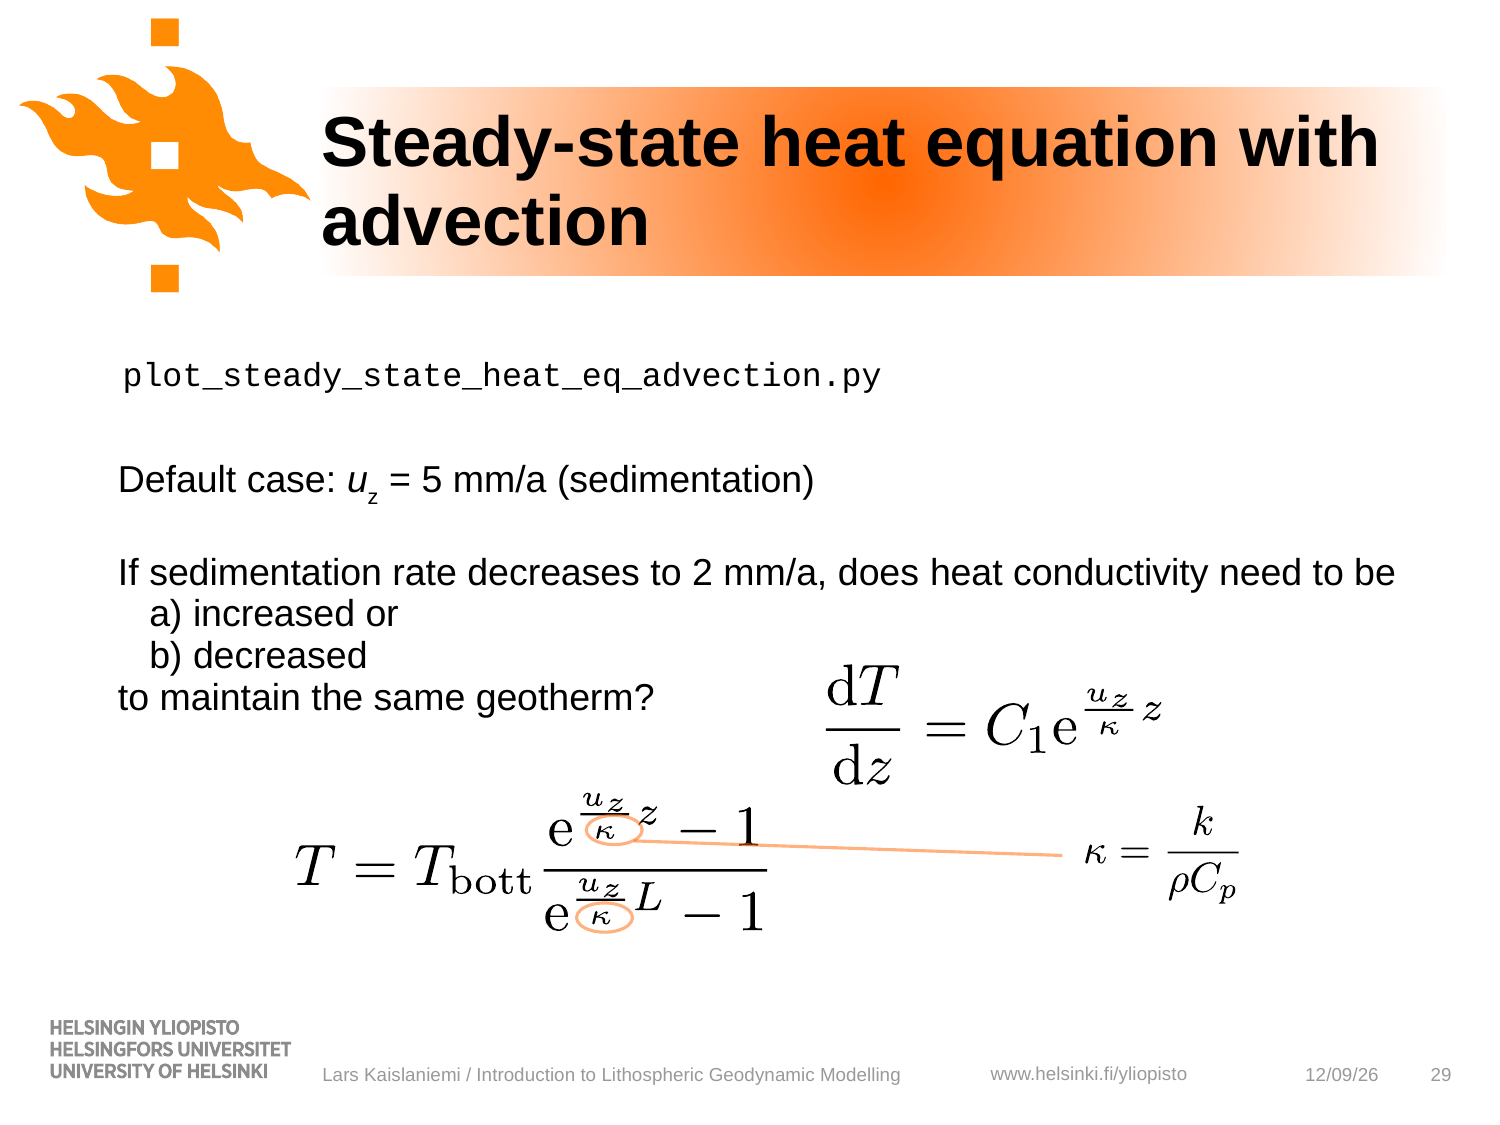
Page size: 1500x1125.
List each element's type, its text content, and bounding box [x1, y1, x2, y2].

text_box [589, 817, 640, 843]
picture [0, 0, 337, 318]
picture [32, 1001, 309, 1096]
text_box Default case: uz = 5 mm/a (sedimentation) If sedimentation rate decreases to 2 mm/a, does heat conductivity need to be a) increased or b) decreased to maintain the same geotherm? [103, 450, 1422, 727]
text_box [294, 792, 768, 936]
text_box [1083, 805, 1239, 904]
title Steady-state heat equation with advection [321, 87, 1447, 276]
text_box [825, 664, 1165, 785]
text_box plot_steady_state_heat_eq_advection.py [108, 350, 1052, 442]
